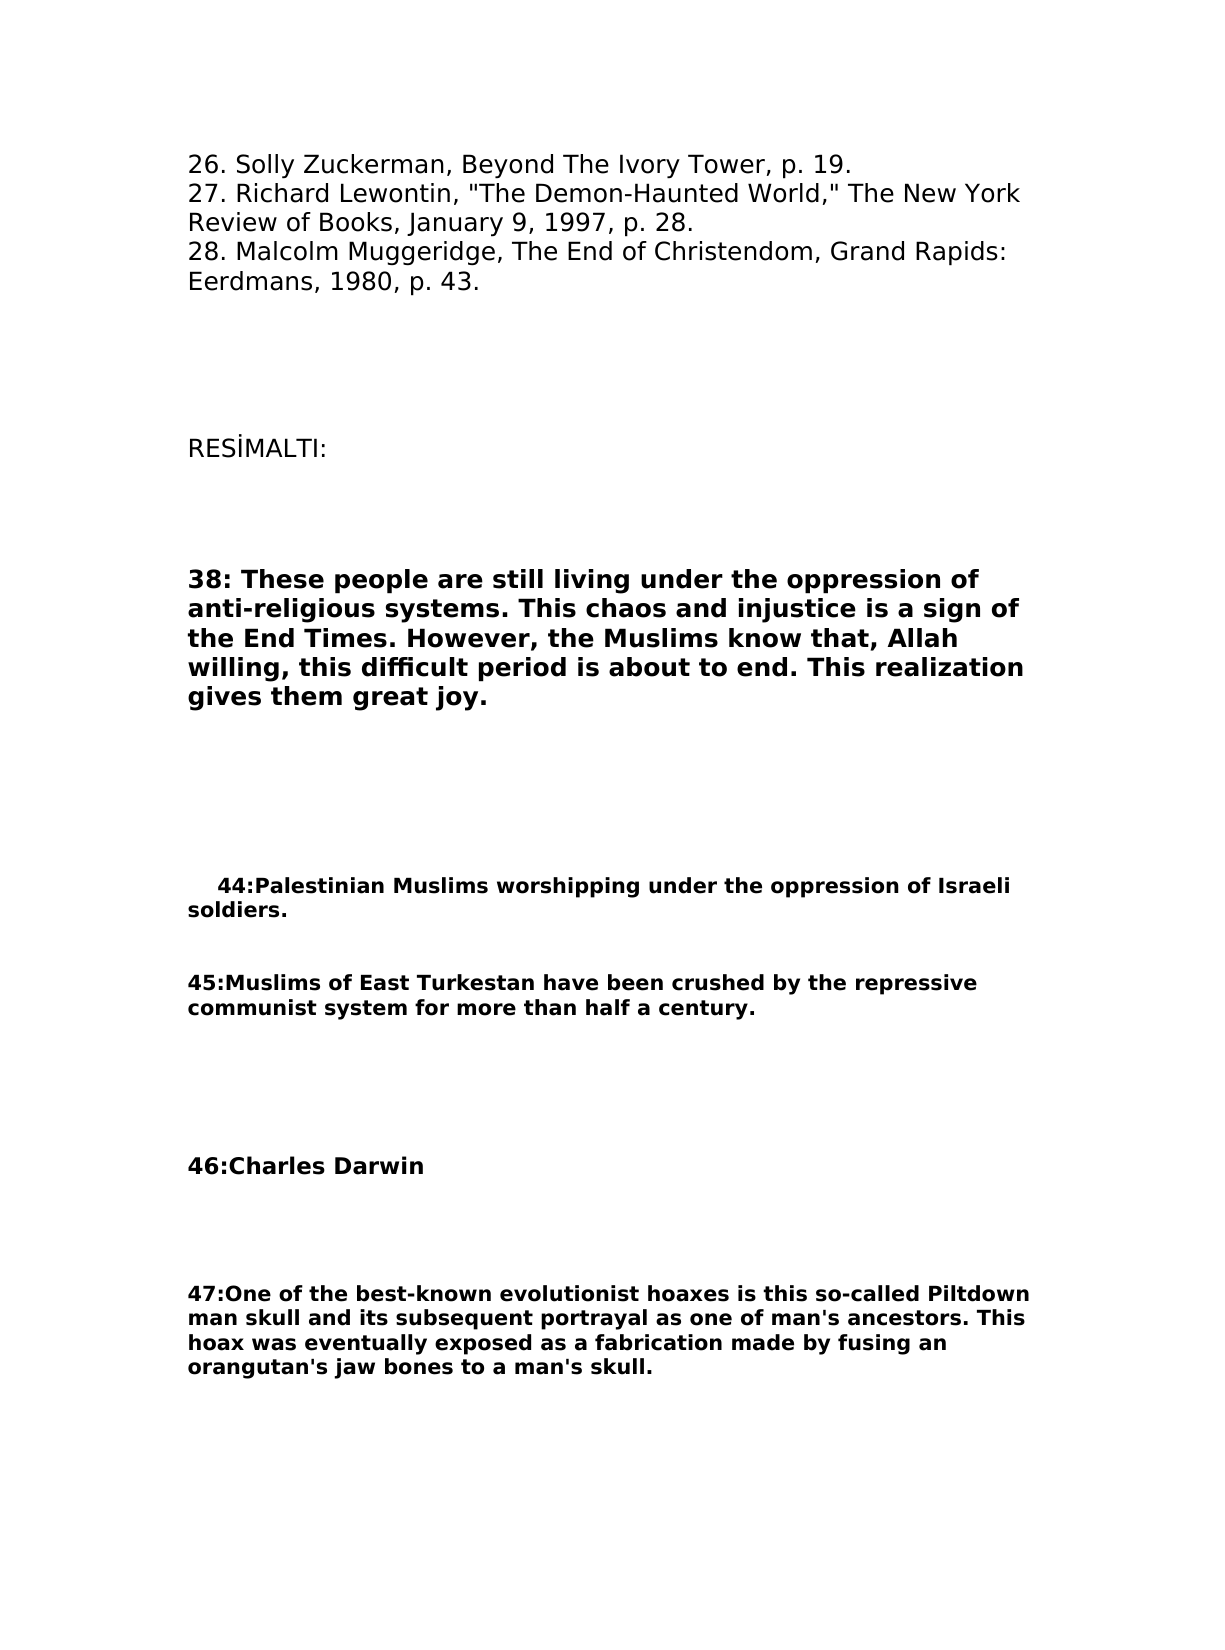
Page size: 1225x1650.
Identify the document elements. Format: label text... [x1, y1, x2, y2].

text RESİMALTI: [187, 434, 1037, 463]
text 47:One of the best-known evolutionist hoaxes is this so-called Piltdown man skull and its subsequent portrayal as one of man's ancestors. This hoax was eventually exposed as a fabrication made by fusing an orangutan's jaw bones to a man's skull. [187, 1282, 1037, 1379]
text 45:Muslims of East Turkestan have been crushed by the repressive communist system for more than half a century. [187, 971, 1037, 1020]
text 44:Palestinian Muslims worshipping under the oppression of Israeli soldiers. [187, 874, 1037, 923]
text 28. Malcolm Muggeridge, The End of Christendom, Grand Rapids: Eerdmans, 1980, p. 43. [187, 237, 1037, 296]
text 27. Richard Lewontin, "The Demon-Haunted World," The New York Review of Books, January 9, 1997, p. 28. [187, 179, 1037, 237]
text 38: These people are still living under the oppression of anti-religious systems. This chaos and injustice is a sign of the End Times. However, the Muslims know that, Allah willing, this difficult period is about to end. This realization gives them great joy. [187, 566, 1037, 711]
text 46:Charles Darwin [187, 1153, 1037, 1180]
text 26. Solly Zuckerman, Beyond The Ivory Tower, p. 19. [187, 150, 1037, 179]
